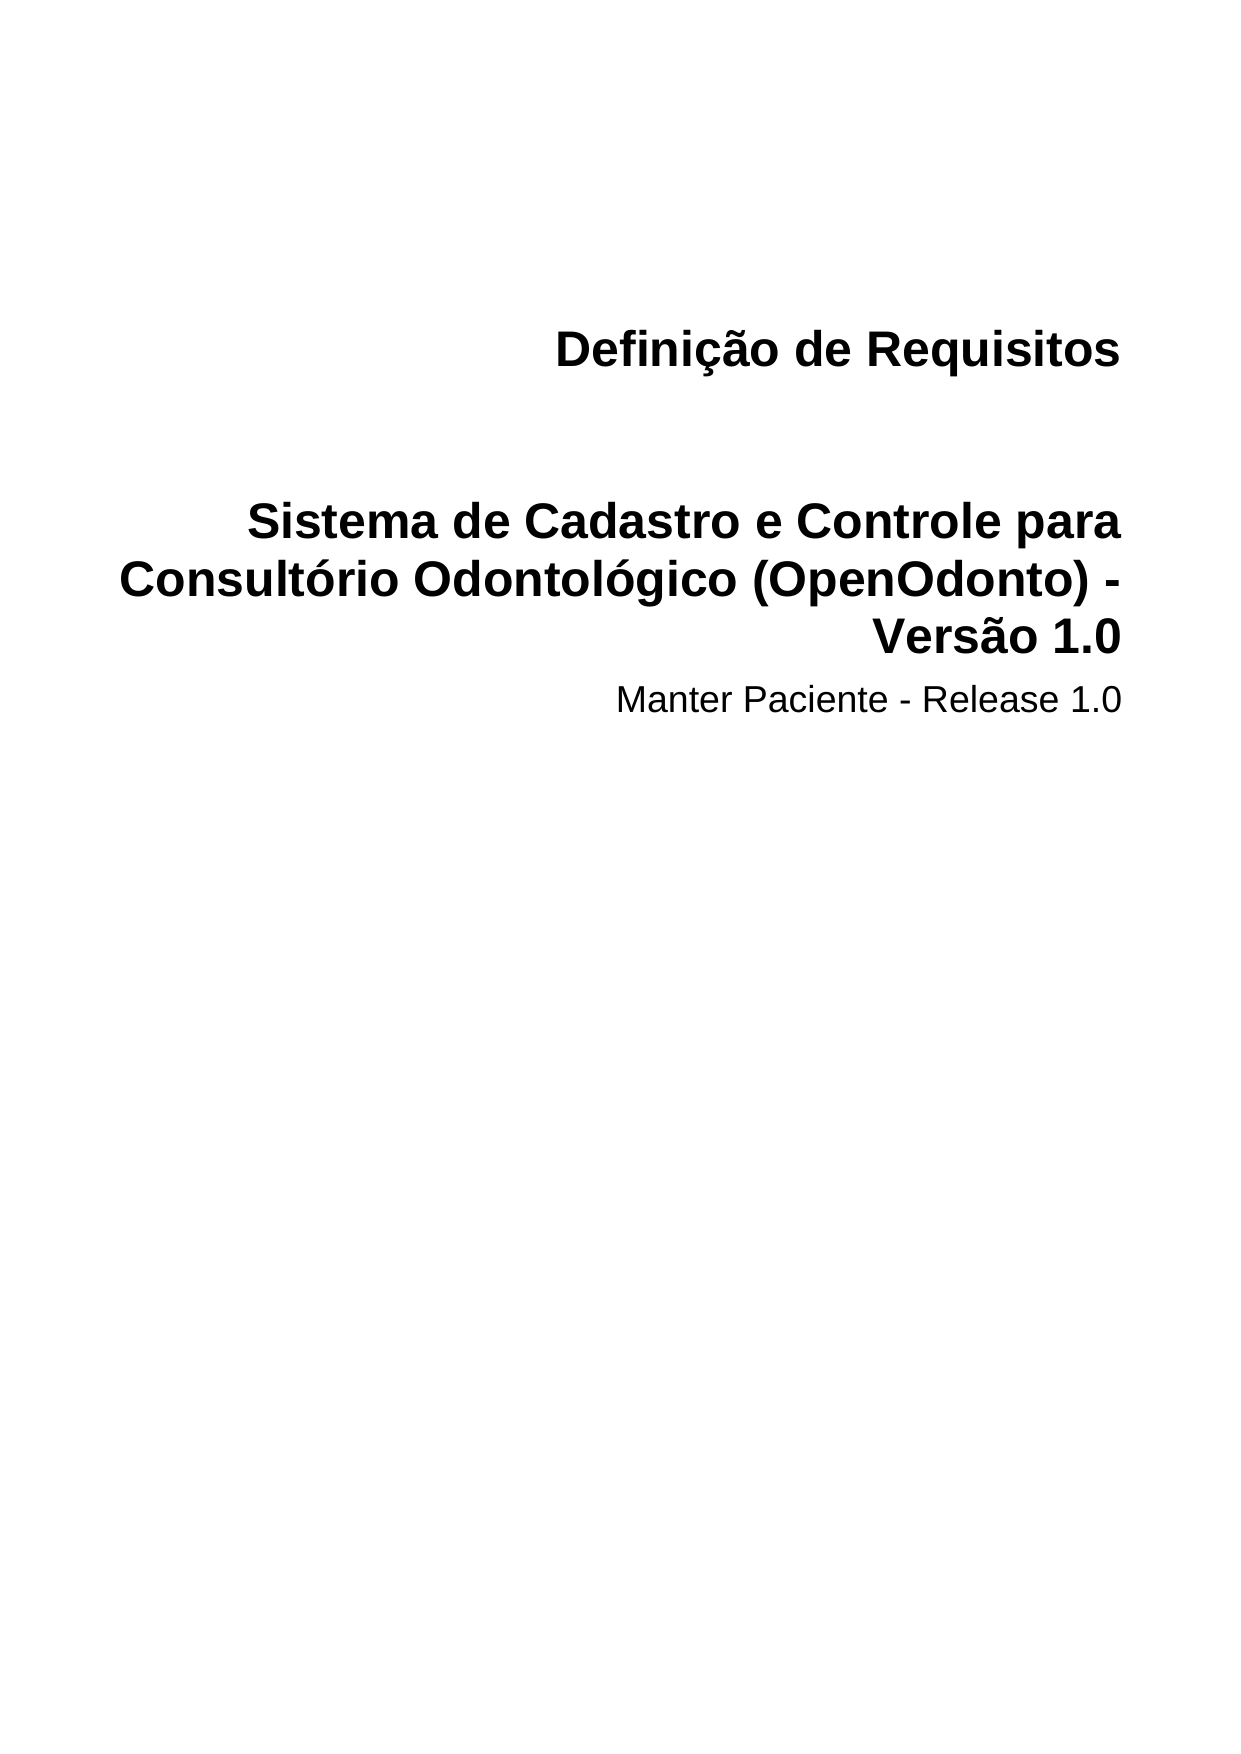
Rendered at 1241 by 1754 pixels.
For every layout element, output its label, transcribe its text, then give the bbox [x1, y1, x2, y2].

title Sistema de Cadastro e Controle para Consultório Odontológico (OpenOdonto) - Versão 1.0 [118, 492, 1122, 664]
title Definição de Requisitos [118, 319, 1122, 377]
title Manter Paciente - Release 1.0 [118, 677, 1122, 720]
